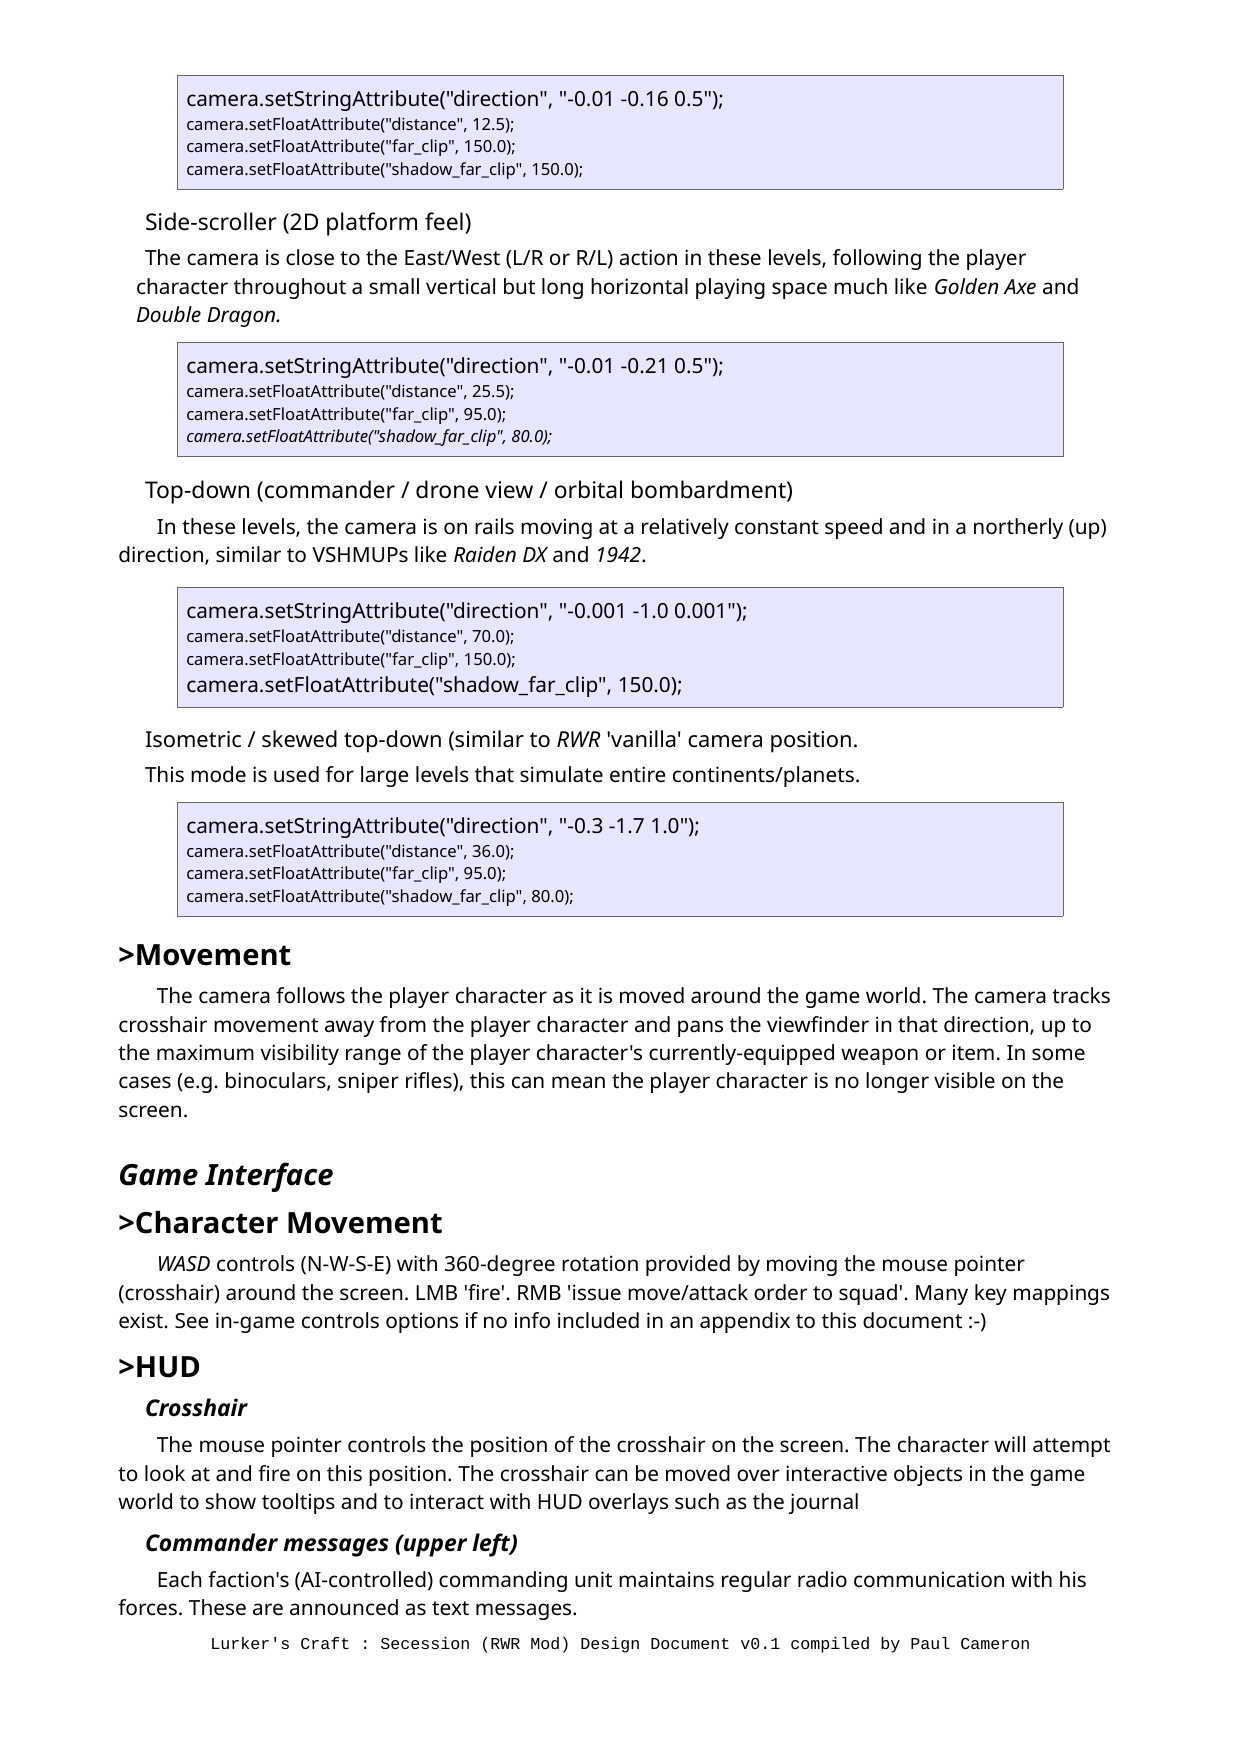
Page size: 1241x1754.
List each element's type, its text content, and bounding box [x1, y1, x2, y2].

subtitle Top-down (commander / drone view / orbital bombardment) [136, 474, 1122, 505]
text The camera follows the player character as it is moved around the game world. The camera tracks crosshair movement away from the player character and pans the viewfinder in that direction, up to the maximum visibility range of the player character's currently-equipped weapon or item. In some cases (e.g. binoculars, sniper rifles), this can mean the player character is no longer visible on the screen. [118, 981, 1122, 1123]
subtitle Side-scroller (2D platform feel) [136, 206, 1122, 238]
text In these levels, the camera is on rails moving at a relatively constant speed and in a northerly (up) direction, similar to VSHMUPs like Raiden DX and 1942. [118, 512, 1122, 569]
text WASD controls (N-W-S-E) with 360-degree rotation provided by moving the mouse pointer (crosshair) around the screen. LMB 'fire'. RMB 'issue move/attack order to squad'. Many key mappings exist. See in-game controls options if no info included in an appendix to this document :-) [118, 1249, 1122, 1335]
subtitle Game Interface [118, 1154, 1122, 1194]
text camera.setStringAttribute("direction", "-0.3 -1.7 1.0"); camera.setFloatAttribute("distance", 36.0); camera.setFloatAttribute("far_clip", 95.0); camera.setFloatAttribute("shadow_far_clip", 80.0); [178, 803, 1063, 916]
text camera.setStringAttribute("direction", "-0.01 -0.21 0.5"); camera.setFloatAttribute("distance", 25.5); camera.setFloatAttribute("far_clip", 95.0); camera.setFloatAttribute("shadow_far_clip", 80.0); [178, 343, 1063, 456]
subtitle Commander messages (upper left) [136, 1526, 1122, 1558]
subtitle The camera is close to the East/West (L/R or R/L) action in these levels, following the player character throughout a small vertical but long horizontal playing space much like Golden Axe and Double Dragon. [136, 243, 1122, 329]
subtitle This mode is used for large levels that simulate entire continents/planets. [136, 760, 1122, 788]
subtitle Crosshair [136, 1392, 1122, 1423]
text Each faction's (AI-controlled) commanding unit maintains regular radio communication with his forces. These are announced as text messages. [118, 1565, 1122, 1622]
subtitle >HUD [118, 1347, 1122, 1386]
text camera.setStringAttribute("direction", "-0.001 -1.0 0.001"); camera.setFloatAttribute("distance", 70.0); camera.setFloatAttribute("far_clip", 150.0); camera.setFloatAttribute("shadow_far_clip", 150.0); [178, 588, 1063, 707]
subtitle >Movement [118, 934, 1122, 974]
text The mouse pointer controls the position of the crosshair on the screen. The character will attempt to look at and fire on this position. The crosshair can be moved over interactive objects in the game world to show tooltips and to interact with HUD overlays such as the journal [118, 1431, 1122, 1516]
text camera.setStringAttribute("direction", "-0.01 -0.16 0.5"); camera.setFloatAttribute("distance", 12.5); camera.setFloatAttribute("far_clip", 150.0); camera.setFloatAttribute("shadow_far_clip", 150.0); [178, 76, 1063, 189]
subtitle >Character Movement [118, 1203, 1122, 1242]
subtitle Isometric / skewed top-down (similar to RWR 'vanilla' camera position. [136, 724, 1122, 754]
